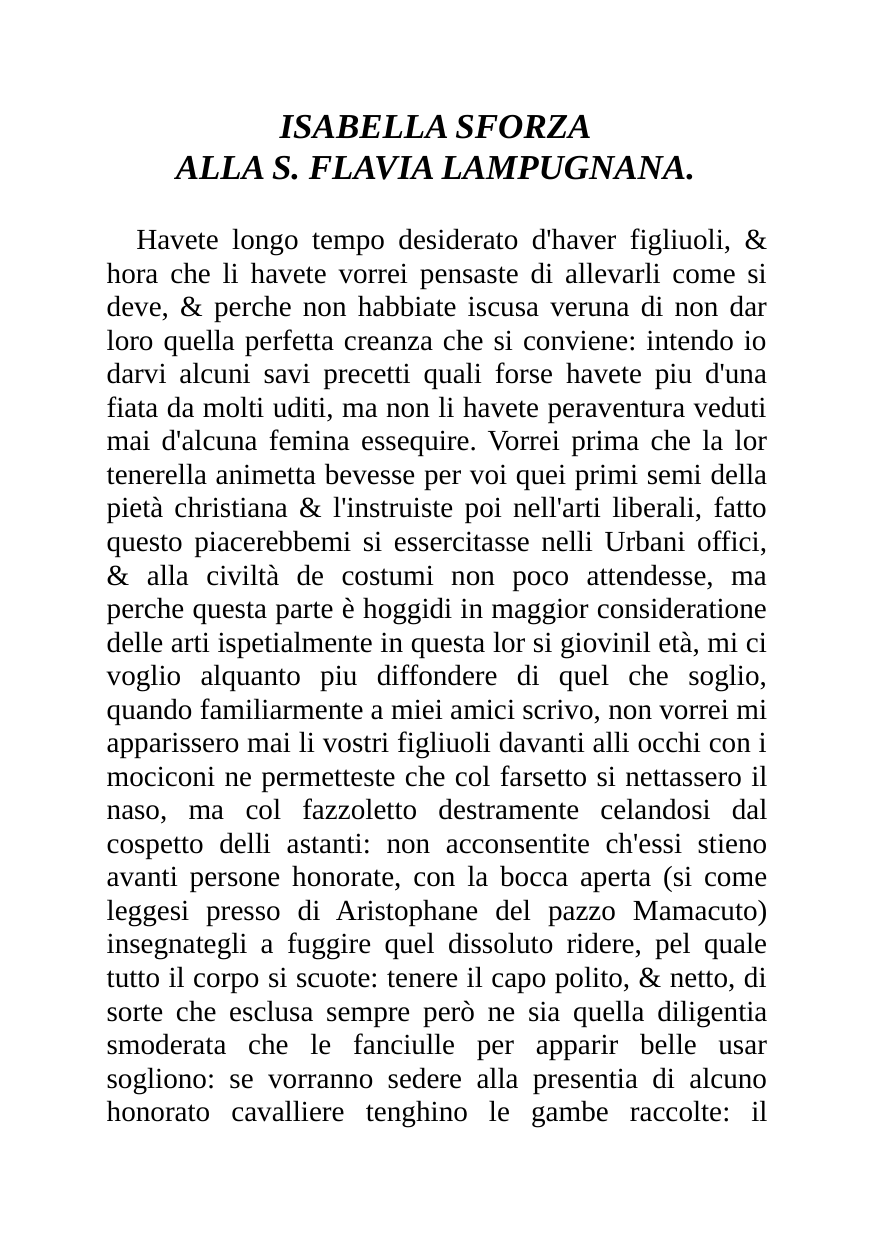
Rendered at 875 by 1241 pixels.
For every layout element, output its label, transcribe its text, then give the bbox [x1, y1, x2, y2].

text Havete longo tempo desiderato d'haver figliuoli, & hora che li havete vorrei pensaste di allevarli come si deve, & perche non habbiate iscusa veruna di non dar loro quella perfetta creanza che si conviene: intendo io darvi alcuni savi precetti quali forse havete piu d'una fiata da molti uditi, ma non li havete peraventura veduti mai d'alcuna femina essequire. Vorrei prima che la lor tenerella animetta bevesse per voi quei primi semi della pietà christiana & l'instruiste poi nell'arti liberali, fatto questo piacerebbemi si essercitasse nelli Urbani offici, & alla civiltà de costumi non poco attendesse, ma perche questa parte è hoggidi in maggior consideratione delle arti ispetialmente in questa lor si giovinil età, mi ci voglio alquanto piu diffondere di quel che soglio, quando familiarmente a miei amici scrivo, non vorrei mi apparissero mai li vostri figliuoli davanti alli occhi con i mociconi ne permetteste che col farsetto si nettassero il naso, ma col fazzoletto destramente celandosi dal cospetto delli astanti: non acconsentite ch'essi stieno avanti persone honorate, con la bocca aperta (si come leggesi presso di Aristophane del pazzo Mamacuto) insegnategli a fuggire quel dissoluto ridere, pel quale tutto il corpo si scuote: tenere il capo polito, & netto, di sorte che esclusa sempre però ne sia quella diligentia smoderata che le fanciulle per apparir belle usar sogliono: se vorranno sedere alla presentia di alcuno honorato cavalliere tenghino le gambe raccolte: il [106, 222, 768, 1128]
subtitle ISABELLA SFORZA ALLA S. FLAVIA LAMPUGNANA. [106, 106, 768, 187]
